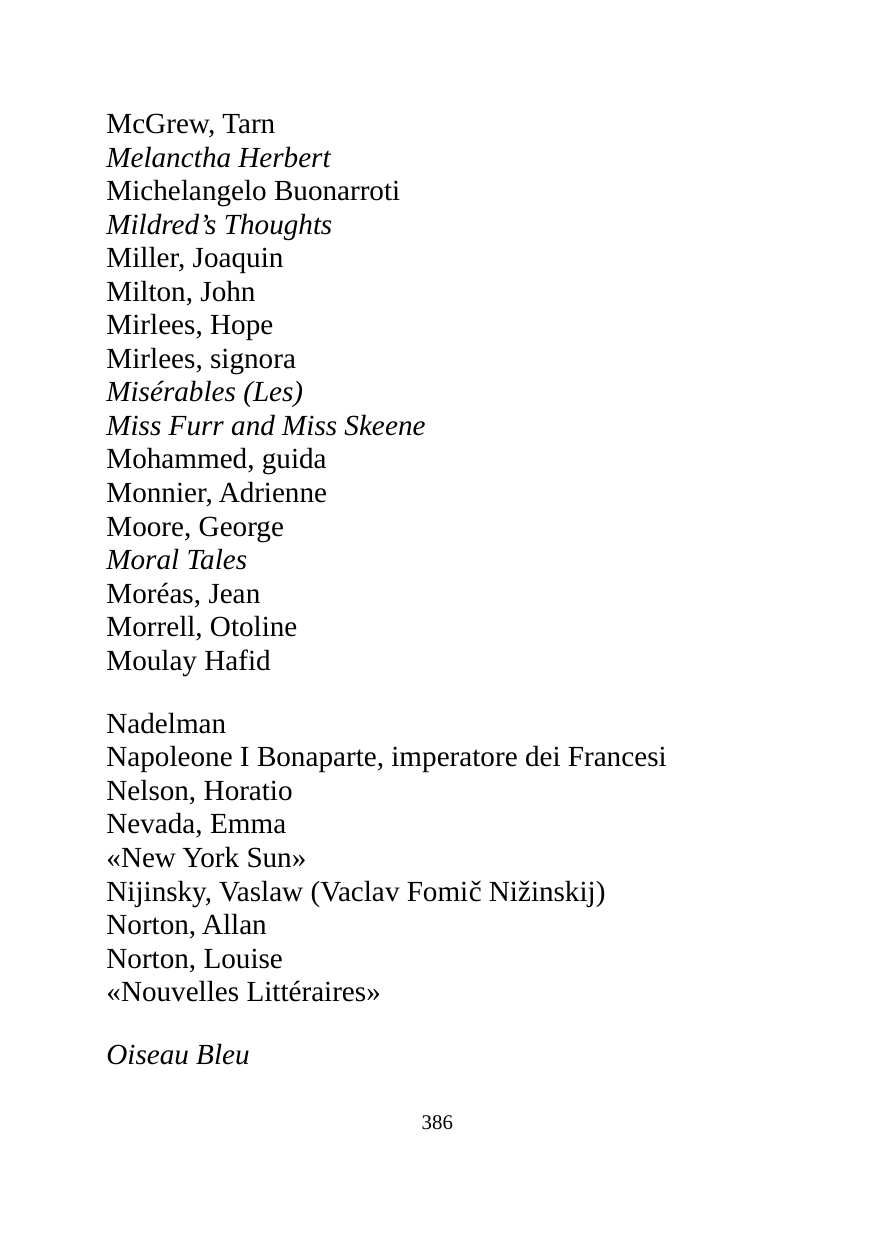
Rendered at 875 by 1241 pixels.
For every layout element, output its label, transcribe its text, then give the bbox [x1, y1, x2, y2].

text Milton, John [106, 274, 768, 307]
text Melanctha Herbert [106, 140, 768, 173]
text Mildred’s Thoughts [106, 207, 768, 240]
text Moral Tales [106, 542, 768, 576]
text Moulay Hafid [106, 643, 768, 676]
text Mirlees, signora [106, 341, 768, 374]
text Mirlees, Hope [106, 307, 768, 341]
text Mohammed, guida [106, 442, 768, 475]
text Miss Furr and Miss Skeene [106, 408, 768, 442]
text Nadelman [106, 706, 768, 739]
text Monnier, Adrienne [106, 475, 768, 509]
text Michelangelo Buonarroti [106, 173, 768, 207]
text Nelson, Horatio [106, 773, 768, 807]
text Nevada, Emma [106, 807, 768, 840]
text «Nouvelles Littéraires» [106, 974, 768, 1008]
text McGrew, Tarn [106, 106, 768, 140]
text Nijinsky, Vaslaw (Vaclav Fomič Nižinskij) [106, 874, 768, 907]
text Misérables (Les) [106, 374, 768, 408]
text Moréas, Jean [106, 576, 768, 609]
text «New York Sun» [106, 840, 768, 874]
text Miller, Joaquin [106, 240, 768, 274]
text Norton, Allan [106, 907, 768, 941]
text Napoleone I Bonaparte, imperatore dei Francesi [106, 739, 768, 773]
text Oiseau Bleu [106, 1037, 768, 1071]
text Norton, Louise [106, 941, 768, 974]
text Moore, George [106, 509, 768, 542]
text Morrell, Otoline [106, 609, 768, 643]
